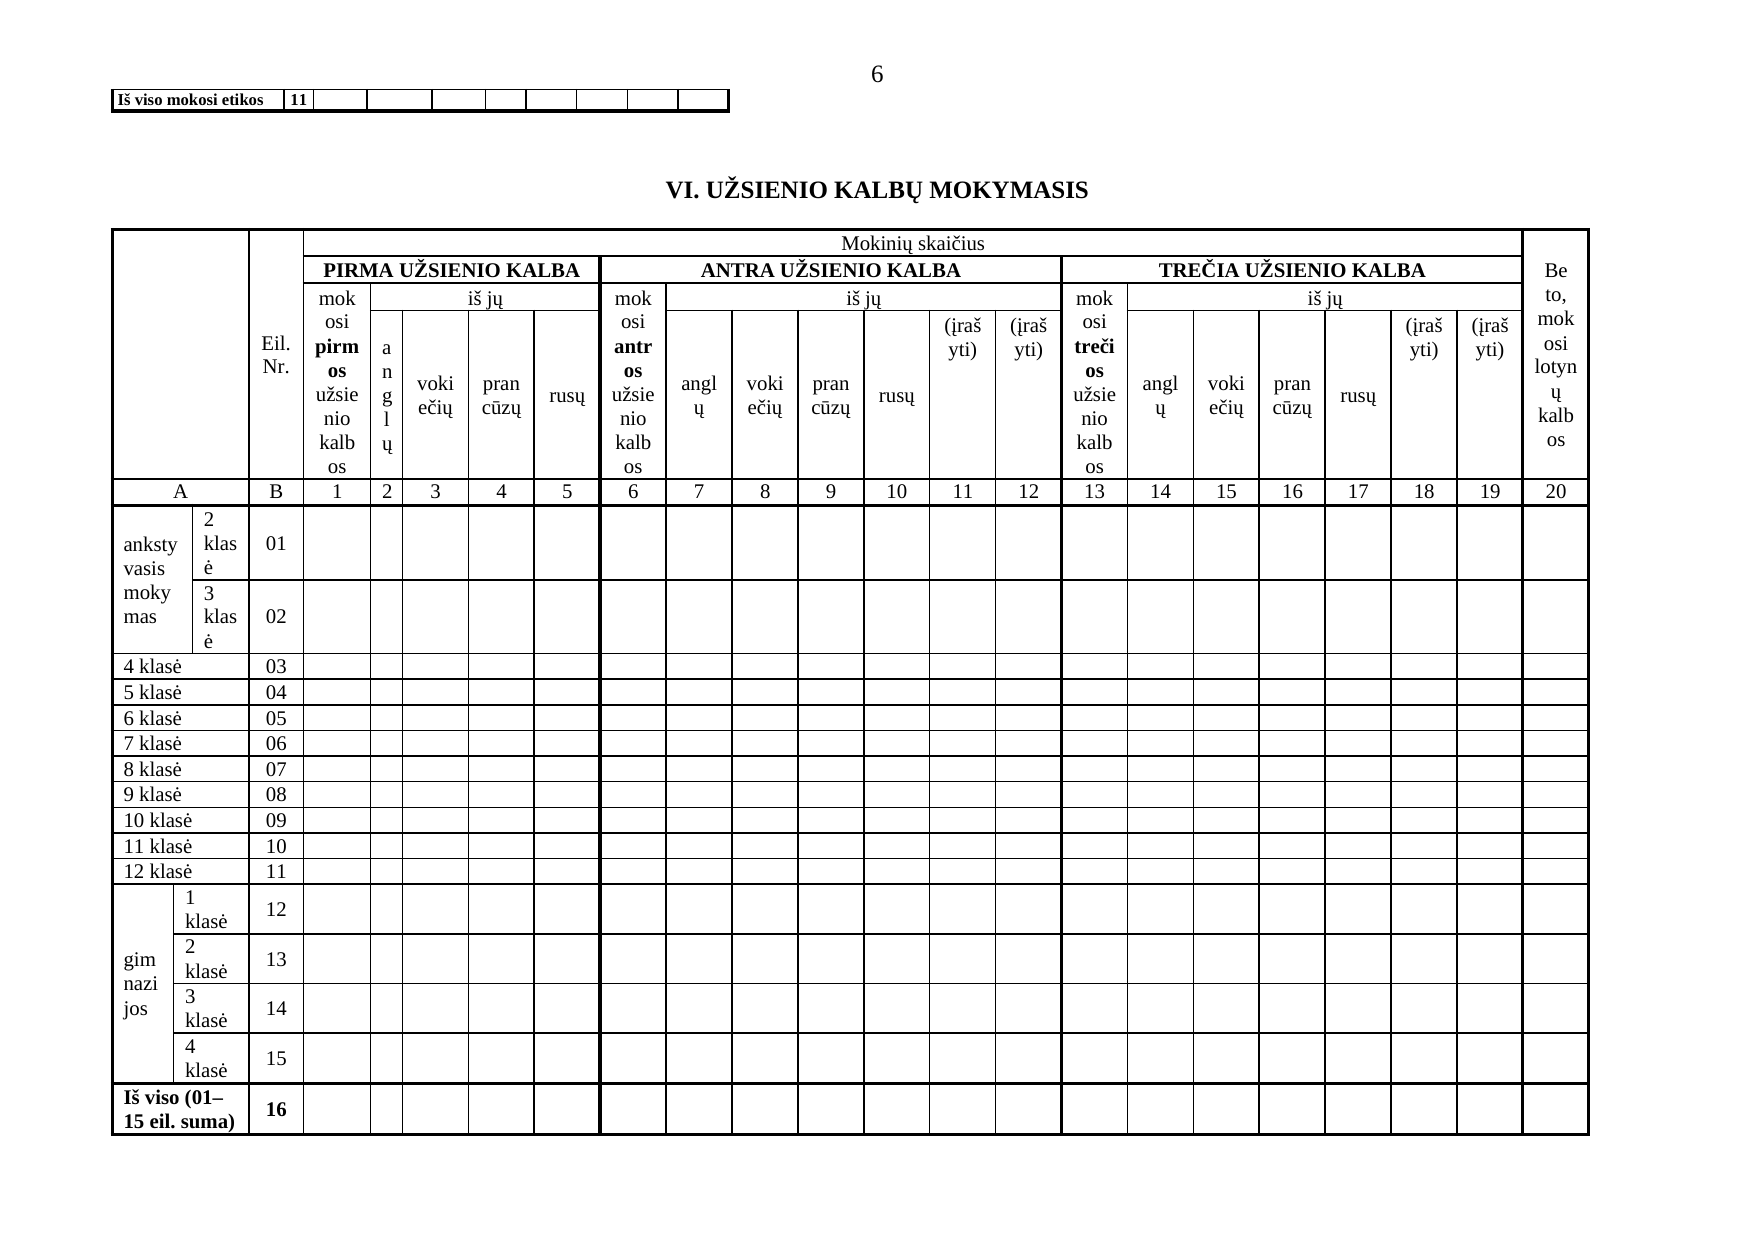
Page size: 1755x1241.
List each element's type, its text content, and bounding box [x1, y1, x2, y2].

table_cell 02 [250, 581, 303, 653]
table_cell [304, 782, 370, 806]
table_cell [1063, 834, 1127, 858]
table_cell [1260, 935, 1324, 983]
table_cell [1260, 507, 1324, 579]
table_cell [1194, 706, 1258, 729]
table_cell [1128, 507, 1193, 579]
table_cell [371, 706, 402, 729]
table_cell [1260, 859, 1324, 883]
table_cell [799, 885, 863, 933]
table_cell [930, 680, 995, 704]
table_cell [368, 90, 431, 109]
table_cell rusų [1326, 311, 1390, 478]
table_cell [996, 654, 1060, 678]
table_cell [667, 808, 731, 832]
table_cell 8 klasė [114, 757, 248, 781]
table_cell 19 [1458, 480, 1521, 503]
table_cell [667, 1034, 731, 1082]
table_cell [667, 680, 731, 704]
table_cell [1194, 1034, 1258, 1082]
table_cell [1458, 935, 1521, 983]
table_cell [304, 731, 370, 755]
table_cell [930, 581, 995, 653]
table_cell [733, 680, 797, 704]
table_cell 4 [469, 480, 533, 503]
table_cell [1392, 507, 1456, 579]
table_cell [1128, 731, 1193, 755]
table_cell [1524, 859, 1587, 883]
table_cell [865, 654, 929, 678]
table_cell [865, 680, 929, 704]
table_cell [996, 1034, 1060, 1082]
table_cell [304, 507, 370, 579]
table_cell [535, 1085, 598, 1133]
table_cell [930, 1085, 995, 1133]
table_cell [1063, 935, 1127, 983]
table_cell [1392, 1085, 1456, 1133]
table_cell 18 [1392, 480, 1456, 503]
table_cell [602, 1085, 665, 1133]
table_cell [865, 808, 929, 832]
table_cell [371, 731, 402, 755]
table_cell [996, 731, 1060, 755]
table_cell [1524, 581, 1587, 653]
table_cell [667, 885, 731, 933]
table_cell 13 [250, 935, 303, 983]
table_cell [733, 808, 797, 832]
table_cell [930, 757, 995, 781]
table_cell [1128, 1085, 1193, 1133]
table_cell [733, 1085, 797, 1133]
table_cell [996, 757, 1060, 781]
table_cell [1194, 731, 1258, 755]
table_cell [996, 706, 1060, 729]
table_cell pirma UŽSIENIO KALBA [304, 257, 598, 282]
table_cell [865, 935, 929, 983]
table_cell 13 [1063, 480, 1127, 503]
table_cell 16 [1260, 480, 1324, 503]
table_cell [667, 654, 731, 678]
table_cell [1392, 782, 1456, 806]
table_cell [799, 706, 863, 729]
table_cell [1458, 731, 1521, 755]
table_cell [1063, 654, 1127, 678]
table_cell [930, 507, 995, 579]
table_cell [1128, 808, 1193, 832]
table_cell [1524, 808, 1587, 832]
table_cell [996, 935, 1060, 983]
table_cell [1392, 757, 1456, 781]
table_cell [1326, 706, 1390, 729]
table_cell [304, 757, 370, 781]
table_cell [1063, 885, 1127, 933]
text VI. užsienio kalbų mokymasis [112, 175, 1642, 204]
table_cell [799, 808, 863, 832]
table_cell (įrašyti) [1392, 311, 1456, 478]
table_cell [403, 757, 468, 781]
table_cell [667, 984, 731, 1032]
table_cell [371, 1085, 402, 1133]
table_cell [304, 885, 370, 933]
table_cell [1063, 984, 1127, 1032]
table_cell 6 [602, 480, 665, 503]
table_cell [667, 757, 731, 781]
table_cell [371, 507, 402, 579]
table_cell [602, 782, 665, 806]
table_cell [1524, 507, 1587, 579]
table_cell [930, 782, 995, 806]
table_cell [930, 808, 995, 832]
table_cell TREČIA UŽSIENIO KALBA [1063, 257, 1521, 282]
table_header Be to, mokosi lotynų kalbos [1524, 231, 1587, 478]
table_cell [1260, 834, 1324, 858]
table_cell [1194, 834, 1258, 858]
table_cell [304, 834, 370, 858]
table_cell [469, 885, 533, 933]
table_cell [602, 706, 665, 729]
table_cell [371, 859, 402, 883]
table_cell [996, 834, 1060, 858]
table_cell [314, 90, 366, 109]
table_cell [371, 834, 402, 858]
table_cell [930, 731, 995, 755]
table_cell [1128, 581, 1193, 653]
table_cell 17 [1326, 480, 1390, 503]
table_cell [1392, 654, 1456, 678]
table_cell 10 [250, 834, 303, 858]
table_cell [469, 1085, 533, 1133]
table_cell [1524, 757, 1587, 781]
table_cell [865, 731, 929, 755]
table_cell vokiečių [1194, 311, 1258, 478]
table_cell [930, 984, 995, 1032]
table_cell [602, 731, 665, 755]
table_cell [865, 706, 929, 729]
table_cell [535, 757, 598, 781]
table_header [114, 231, 248, 478]
table_cell 12 [250, 885, 303, 933]
table_cell [1524, 984, 1587, 1032]
table_cell [1128, 834, 1193, 858]
table_cell [535, 731, 598, 755]
table_cell [733, 834, 797, 858]
table_cell 6 klasė [114, 706, 248, 729]
table_cell [1326, 731, 1390, 755]
table_cell [996, 1085, 1060, 1133]
table_cell (įrašyti) [996, 311, 1060, 478]
table_cell 05 [250, 706, 303, 729]
table_cell [865, 1034, 929, 1082]
table_cell [602, 581, 665, 653]
table_cell [996, 581, 1060, 653]
table_cell 04 [250, 680, 303, 704]
table_cell [469, 581, 533, 653]
table_cell [865, 984, 929, 1032]
table_cell [799, 782, 863, 806]
table_cell [628, 90, 677, 109]
table_cell (įrašyti) [930, 311, 995, 478]
table_cell [304, 654, 370, 678]
table_cell [1260, 581, 1324, 653]
table_cell [535, 680, 598, 704]
table_cell [403, 680, 468, 704]
table_cell [1458, 859, 1521, 883]
table_cell [996, 984, 1060, 1032]
table_cell [1128, 935, 1193, 983]
table_cell [1194, 935, 1258, 983]
table_cell [602, 808, 665, 832]
table_cell [1194, 581, 1258, 653]
table_cell 07 [250, 757, 303, 781]
table_cell [304, 984, 370, 1032]
table_cell [1524, 885, 1587, 933]
table_cell [1326, 808, 1390, 832]
table_cell [304, 808, 370, 832]
table_cell 11 [285, 90, 313, 109]
table_cell [733, 757, 797, 781]
table_cell [403, 654, 468, 678]
table_cell [304, 935, 370, 983]
table_cell [1458, 808, 1521, 832]
table_cell [469, 706, 533, 729]
table_cell [865, 757, 929, 781]
table_cell [371, 808, 402, 832]
table_cell [1063, 507, 1127, 579]
table_cell [602, 984, 665, 1032]
table_cell [403, 859, 468, 883]
table_cell anglų [1128, 311, 1193, 478]
table_cell [1392, 680, 1456, 704]
table_cell rusų [865, 311, 929, 478]
table_cell [1392, 984, 1456, 1032]
table_cell [1524, 706, 1587, 729]
table_cell [371, 581, 402, 653]
table_cell 4 klasė [174, 1034, 248, 1082]
table_cell [403, 731, 468, 755]
table_cell [1260, 1085, 1324, 1133]
table_cell [799, 859, 863, 883]
table_cell [733, 507, 797, 579]
table_cell [679, 90, 727, 109]
table_cell [1260, 782, 1324, 806]
table_cell [1458, 1085, 1521, 1133]
table_cell [1524, 935, 1587, 983]
table_cell [1326, 680, 1390, 704]
table_cell 06 [250, 731, 303, 755]
table_cell iš jų [1128, 284, 1521, 309]
table_cell [602, 1034, 665, 1082]
table_cell [371, 654, 402, 678]
table_cell [799, 654, 863, 678]
table_cell 1 [304, 480, 370, 503]
table_cell [403, 1085, 468, 1133]
table_cell 9 klasė [114, 782, 248, 806]
table_cell [304, 581, 370, 653]
table_cell 1 klasė [174, 885, 248, 933]
table_cell [733, 782, 797, 806]
table_cell [403, 885, 468, 933]
table_cell [667, 731, 731, 755]
table_cell [667, 859, 731, 883]
table_cell [1458, 1034, 1521, 1082]
table_cell anglų [371, 311, 402, 478]
table_cell [1326, 935, 1390, 983]
table_cell [1524, 680, 1587, 704]
table_cell [1063, 1085, 1127, 1133]
table_cell [1392, 581, 1456, 653]
table_cell 11 [250, 859, 303, 883]
table_cell [469, 654, 533, 678]
table_cell [667, 507, 731, 579]
table_cell [996, 782, 1060, 806]
table_cell [602, 654, 665, 678]
table_cell [403, 834, 468, 858]
table_cell 15 [250, 1034, 303, 1082]
table_cell [1128, 984, 1193, 1032]
table_cell 4 klasė [114, 654, 248, 678]
table_cell 2 klasė [174, 935, 248, 983]
table_cell 11 [930, 480, 995, 503]
table_cell [930, 859, 995, 883]
table_cell 09 [250, 808, 303, 832]
table_cell 3 klasė [174, 984, 248, 1032]
table_cell [865, 885, 929, 933]
table_cell 10 klasė [114, 808, 248, 832]
table_cell [1260, 808, 1324, 832]
table_cell [865, 507, 929, 579]
table_cell 9 [799, 480, 863, 503]
table_cell [1524, 1034, 1587, 1082]
table_cell 2 [371, 480, 402, 503]
table_cell [1063, 1034, 1127, 1082]
table_cell [1128, 859, 1193, 883]
table_cell [930, 1034, 995, 1082]
table_cell [304, 859, 370, 883]
table_cell [1063, 731, 1127, 755]
table_cell [469, 834, 533, 858]
table_cell [865, 581, 929, 653]
table_cell [799, 984, 863, 1032]
table_cell [1326, 757, 1390, 781]
table_cell [1458, 885, 1521, 933]
table_cell [1128, 1034, 1193, 1082]
table_cell [1260, 731, 1324, 755]
table_cell [602, 834, 665, 858]
table_cell [865, 1085, 929, 1133]
table_cell [1260, 654, 1324, 678]
table_cell [1524, 654, 1587, 678]
table_cell [1128, 654, 1193, 678]
table_cell [996, 680, 1060, 704]
table_cell [1063, 808, 1127, 832]
table_cell 01 [250, 507, 303, 579]
table_cell [733, 885, 797, 933]
table_cell [1260, 706, 1324, 729]
table_cell [996, 808, 1060, 832]
table_cell [799, 834, 863, 858]
table_cell [733, 731, 797, 755]
table_cell [304, 1085, 370, 1133]
table_cell [371, 984, 402, 1032]
table_cell [403, 507, 468, 579]
table_cell [527, 90, 576, 109]
table_cell [799, 935, 863, 983]
table_cell A [114, 480, 248, 503]
table_cell [535, 581, 598, 653]
table_cell [469, 859, 533, 883]
table_cell mokosi pirmos užsienio kalbos [304, 284, 370, 478]
table_cell [1063, 757, 1127, 781]
table_cell 7 [667, 480, 731, 503]
table_cell [1326, 1085, 1390, 1133]
table_cell [667, 581, 731, 653]
table_cell 14 [250, 984, 303, 1032]
table_cell [1063, 581, 1127, 653]
table_cell [799, 731, 863, 755]
table_cell [1524, 1085, 1587, 1133]
table_cell [1194, 1085, 1258, 1133]
table_cell [733, 1034, 797, 1082]
table_cell 3 [403, 480, 468, 503]
table_cell [865, 834, 929, 858]
table_cell [1392, 808, 1456, 832]
table_cell [1458, 757, 1521, 781]
table_cell [535, 1034, 598, 1082]
table_cell [996, 885, 1060, 933]
table_cell [1260, 1034, 1324, 1082]
table_cell [403, 935, 468, 983]
table_cell [1128, 885, 1193, 933]
table_cell [535, 808, 598, 832]
table_cell 3 klasė [193, 581, 248, 653]
table_cell [469, 1034, 533, 1082]
table_cell [1326, 885, 1390, 933]
table_cell [1392, 731, 1456, 755]
table_cell 7 klasė [114, 731, 248, 755]
table_cell [535, 984, 598, 1032]
table_cell [865, 859, 929, 883]
table_cell [1326, 984, 1390, 1032]
table_cell [535, 859, 598, 883]
table_cell [1458, 680, 1521, 704]
table_cell [1128, 680, 1193, 704]
table_cell [1326, 782, 1390, 806]
table_cell [799, 581, 863, 653]
table_cell [1194, 808, 1258, 832]
table_cell [371, 782, 402, 806]
table_cell [535, 834, 598, 858]
table_cell [1524, 834, 1587, 858]
table_cell [667, 706, 731, 729]
table_cell [403, 984, 468, 1032]
table_cell 5 [535, 480, 598, 503]
table_cell [1326, 859, 1390, 883]
table_cell [667, 782, 731, 806]
table_cell [1063, 680, 1127, 704]
table_cell [733, 935, 797, 983]
table_cell 12 [996, 480, 1060, 503]
table_cell prancūzų [469, 311, 533, 478]
table_cell [535, 706, 598, 729]
table_cell iš jų [667, 284, 1060, 309]
table_cell [469, 935, 533, 983]
table_cell [1194, 507, 1258, 579]
table_cell [1392, 885, 1456, 933]
table_cell [1458, 834, 1521, 858]
table_cell [930, 834, 995, 858]
table_cell [535, 507, 598, 579]
table_cell [1260, 885, 1324, 933]
table_cell [1458, 507, 1521, 579]
table_cell [469, 680, 533, 704]
table_cell [1326, 581, 1390, 653]
table_cell ANTRA UŽSIENIO KALBA [602, 257, 1060, 282]
table_cell [930, 706, 995, 729]
table_cell [1260, 680, 1324, 704]
table_cell [1260, 984, 1324, 1032]
table_cell 16 [250, 1085, 303, 1133]
table_cell [371, 1034, 402, 1082]
table_cell 20 [1524, 480, 1587, 503]
table_cell [403, 808, 468, 832]
table_cell 03 [250, 654, 303, 678]
table_cell [930, 935, 995, 983]
table_cell [371, 680, 402, 704]
table_cell prancūzų [799, 311, 863, 478]
table_cell [1524, 782, 1587, 806]
table_cell [469, 984, 533, 1032]
table_cell [1326, 507, 1390, 579]
table_cell [403, 782, 468, 806]
table_cell [1194, 885, 1258, 933]
table_cell [1458, 706, 1521, 729]
table_cell [1063, 782, 1127, 806]
table_cell [865, 782, 929, 806]
table_cell [602, 680, 665, 704]
table_cell [469, 731, 533, 755]
table_cell [733, 654, 797, 678]
table_cell 8 [733, 480, 797, 503]
table_cell [1194, 859, 1258, 883]
table_cell [1194, 984, 1258, 1032]
table_cell [799, 507, 863, 579]
table_header Eil. Nr. [250, 231, 303, 478]
table_cell [469, 507, 533, 579]
table_cell [1128, 706, 1193, 729]
table_cell prancūzų [1260, 311, 1324, 478]
table_cell [1128, 757, 1193, 781]
table_cell B [250, 480, 303, 503]
table_cell [733, 706, 797, 729]
table_cell [1326, 1034, 1390, 1082]
table_cell mokosi trečios užsienio kalbos [1063, 284, 1127, 478]
table_cell [667, 935, 731, 983]
table_cell [1326, 834, 1390, 858]
table_cell 15 [1194, 480, 1258, 503]
table_cell 5 klasė [114, 680, 248, 704]
table_cell [1392, 706, 1456, 729]
table_cell [1392, 1034, 1456, 1082]
table_cell [1458, 581, 1521, 653]
table_cell mokosi antros užsienio kalbos [602, 284, 665, 478]
table_cell 14 [1128, 480, 1193, 503]
table_cell [304, 706, 370, 729]
table_cell [1194, 757, 1258, 781]
table_cell [667, 1085, 731, 1133]
table_cell [535, 782, 598, 806]
table_cell [930, 654, 995, 678]
table_cell 2 klasė [193, 507, 248, 579]
table_cell [535, 935, 598, 983]
table_cell [1392, 834, 1456, 858]
table_cell [733, 984, 797, 1032]
table_cell [371, 885, 402, 933]
table_cell [403, 1034, 468, 1082]
table_cell [1063, 706, 1127, 729]
table_cell [304, 1034, 370, 1082]
table_cell [577, 90, 627, 109]
table_cell rusų [535, 311, 598, 478]
table_cell [535, 654, 598, 678]
table_cell [667, 834, 731, 858]
table_cell [371, 757, 402, 781]
table_cell [486, 90, 525, 109]
table_cell [1260, 757, 1324, 781]
table_cell [403, 581, 468, 653]
table_cell [433, 90, 485, 109]
table_cell [733, 581, 797, 653]
table_cell anglų [667, 311, 731, 478]
table_cell [371, 935, 402, 983]
table_cell [1063, 859, 1127, 883]
table_cell Iš viso (01–15 eil. suma) [114, 1085, 248, 1133]
table_cell gimnazijos [114, 885, 173, 1082]
table_cell [1524, 731, 1587, 755]
table_cell [602, 757, 665, 781]
table_cell vokiečių [733, 311, 797, 478]
table_cell [602, 859, 665, 883]
table_cell 10 [865, 480, 929, 503]
table_cell [1194, 654, 1258, 678]
table_cell [1194, 782, 1258, 806]
table_cell [799, 1085, 863, 1133]
table_cell [1392, 859, 1456, 883]
table_cell [469, 808, 533, 832]
table_cell [799, 1034, 863, 1082]
table_cell [733, 859, 797, 883]
table_cell Iš viso mokosi etikos [114, 90, 283, 109]
table_cell [996, 859, 1060, 883]
table_header Mokinių skaičius [304, 231, 1521, 255]
table_cell [799, 680, 863, 704]
table_cell [1458, 782, 1521, 806]
table_cell [1392, 935, 1456, 983]
table_cell [1128, 782, 1193, 806]
table_cell [1458, 654, 1521, 678]
table_cell 12 klasė [114, 859, 248, 883]
table_cell iš jų [371, 284, 598, 309]
table_cell 11 klasė [114, 834, 248, 858]
table_cell 08 [250, 782, 303, 806]
table_cell [602, 935, 665, 983]
table_cell [602, 885, 665, 933]
table_cell [469, 757, 533, 781]
table_cell [304, 680, 370, 704]
table_cell [996, 507, 1060, 579]
table_cell [1194, 680, 1258, 704]
table_cell [1458, 984, 1521, 1032]
table_cell [403, 706, 468, 729]
table_cell [602, 507, 665, 579]
table_cell [1326, 654, 1390, 678]
table_cell (įrašyti) [1458, 311, 1521, 478]
table_cell [535, 885, 598, 933]
table_cell vokiečių [403, 311, 468, 478]
table_cell [930, 885, 995, 933]
table_cell [469, 782, 533, 806]
table_cell [799, 757, 863, 781]
table_cell ankstyvasis mokymas [114, 507, 192, 653]
